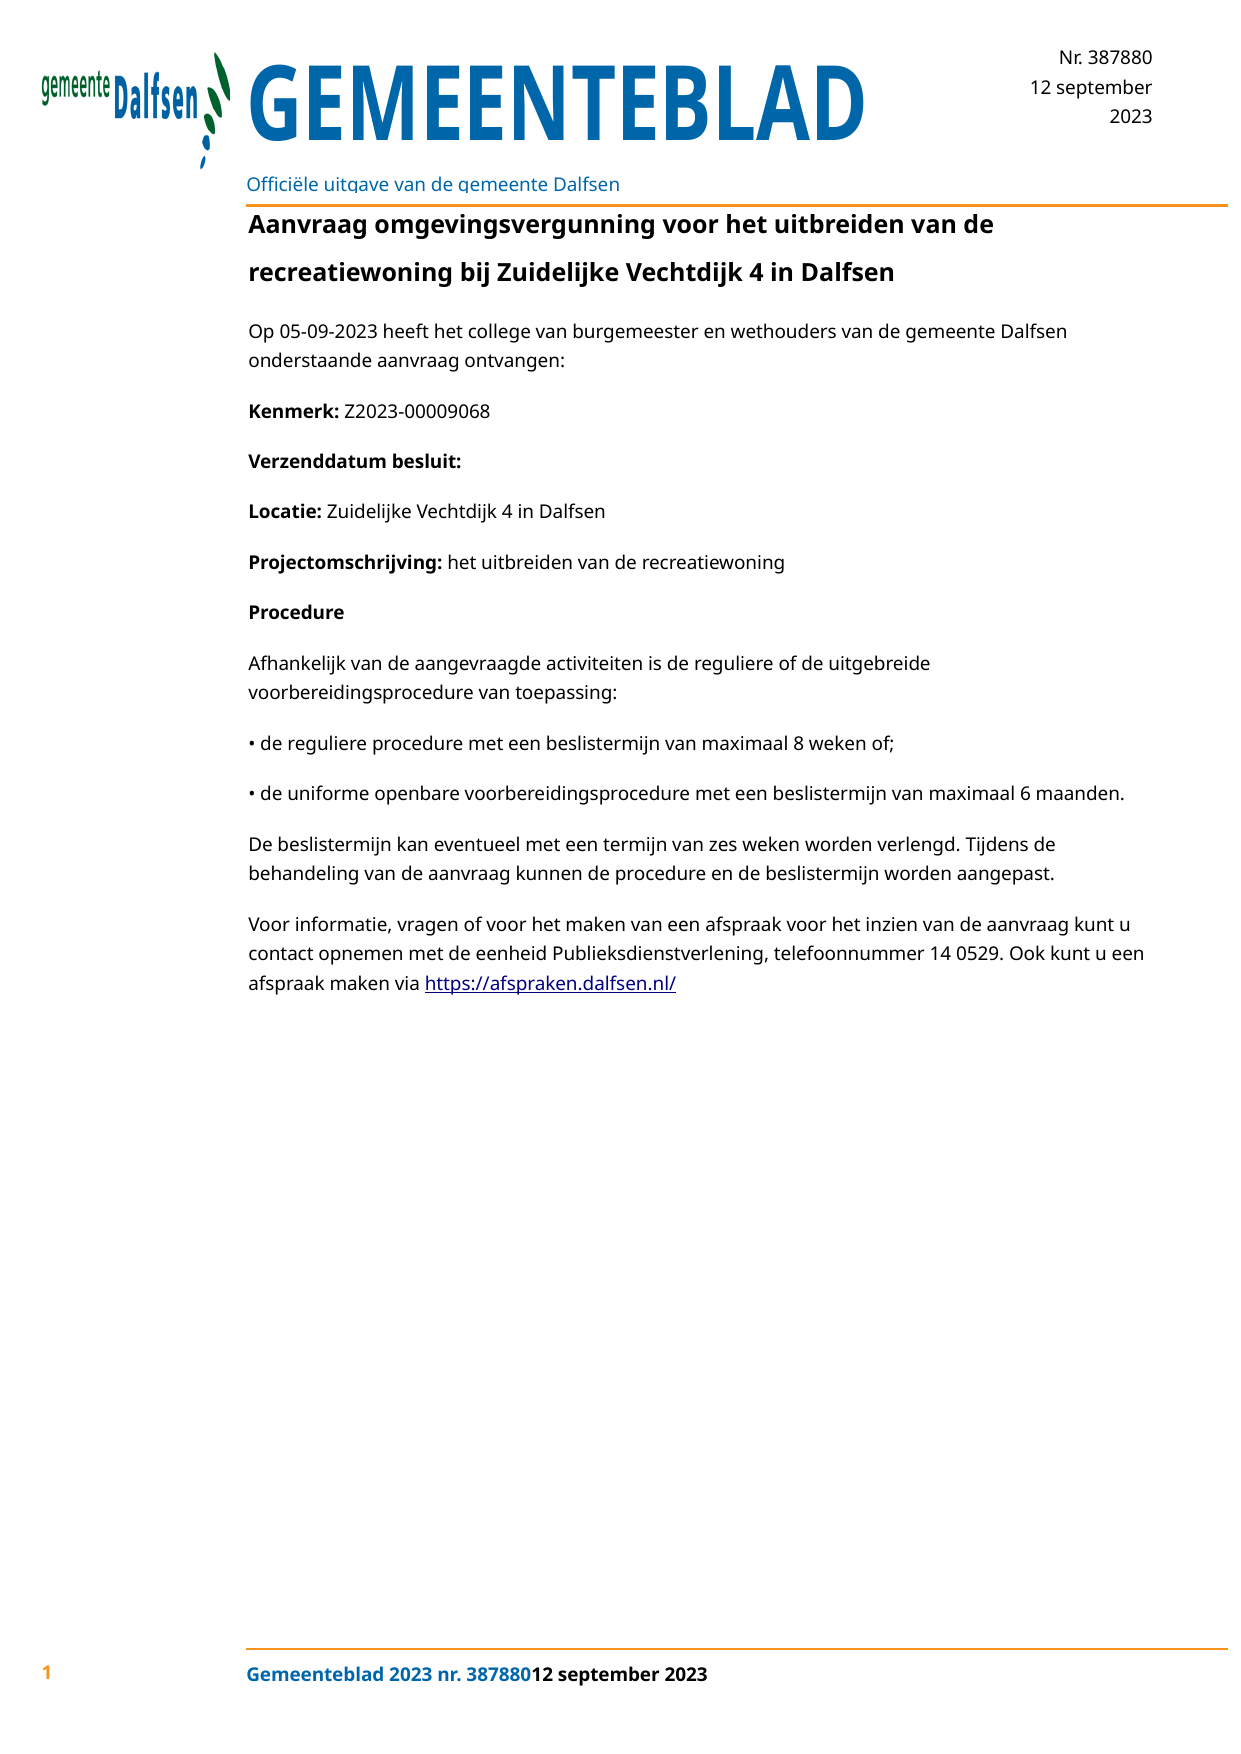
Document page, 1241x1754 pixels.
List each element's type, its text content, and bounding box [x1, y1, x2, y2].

text Kenmerk: Z2023-00009068 [248, 398, 1152, 424]
text Voor informatie, vragen of voor het maken van een afspraak voor het inzien van de aanvraag kunt u contact opnemen met de eenheid Publieksdienstverlening, telefoonnummer 14 0529. Ook kunt u een afspraak maken via https://afspraken.dalfsen.nl/ [248, 911, 1152, 996]
text • de uniforme openbare voorbereidingsprocedure met een beslistermijn van maximaal 6 maanden. [248, 780, 1152, 806]
text De beslistermijn kan eventueel met een termijn van zes weken worden verlengd. Tijdens de behandeling van de aanvraag kunnen de procedure en de beslistermijn worden aangepast. [248, 831, 1152, 886]
picture [41, 47, 231, 172]
text Verzenddatum besluit: [248, 448, 1152, 474]
text Procedure [248, 599, 1152, 625]
text Aanvraag omgevingsvergunning voor het uitbreiden van de recreatiewoning bij Zuidelijke Vechtdijk 4 in Dalfsen [248, 207, 1152, 288]
text Op 05-09-2023 heeft het college van burgemeester en wethouders van de gemeente Dalfsen onderstaande aanvraag ontvangen: [248, 318, 1152, 373]
text Afhankelijk van de aangevraagde activiteiten is de reguliere of de uitgebreide voorbereidingsprocedure van toepassing: [248, 650, 1152, 705]
text Locatie: Zuidelijke Vechtdijk 4 in Dalfsen [248, 499, 1152, 524]
text • de reguliere procedure met een beslistermijn van maximaal 8 weken of; [248, 730, 1152, 756]
text Projectomschrijving: het uitbreiden van de recreatiewoning [248, 549, 1152, 575]
